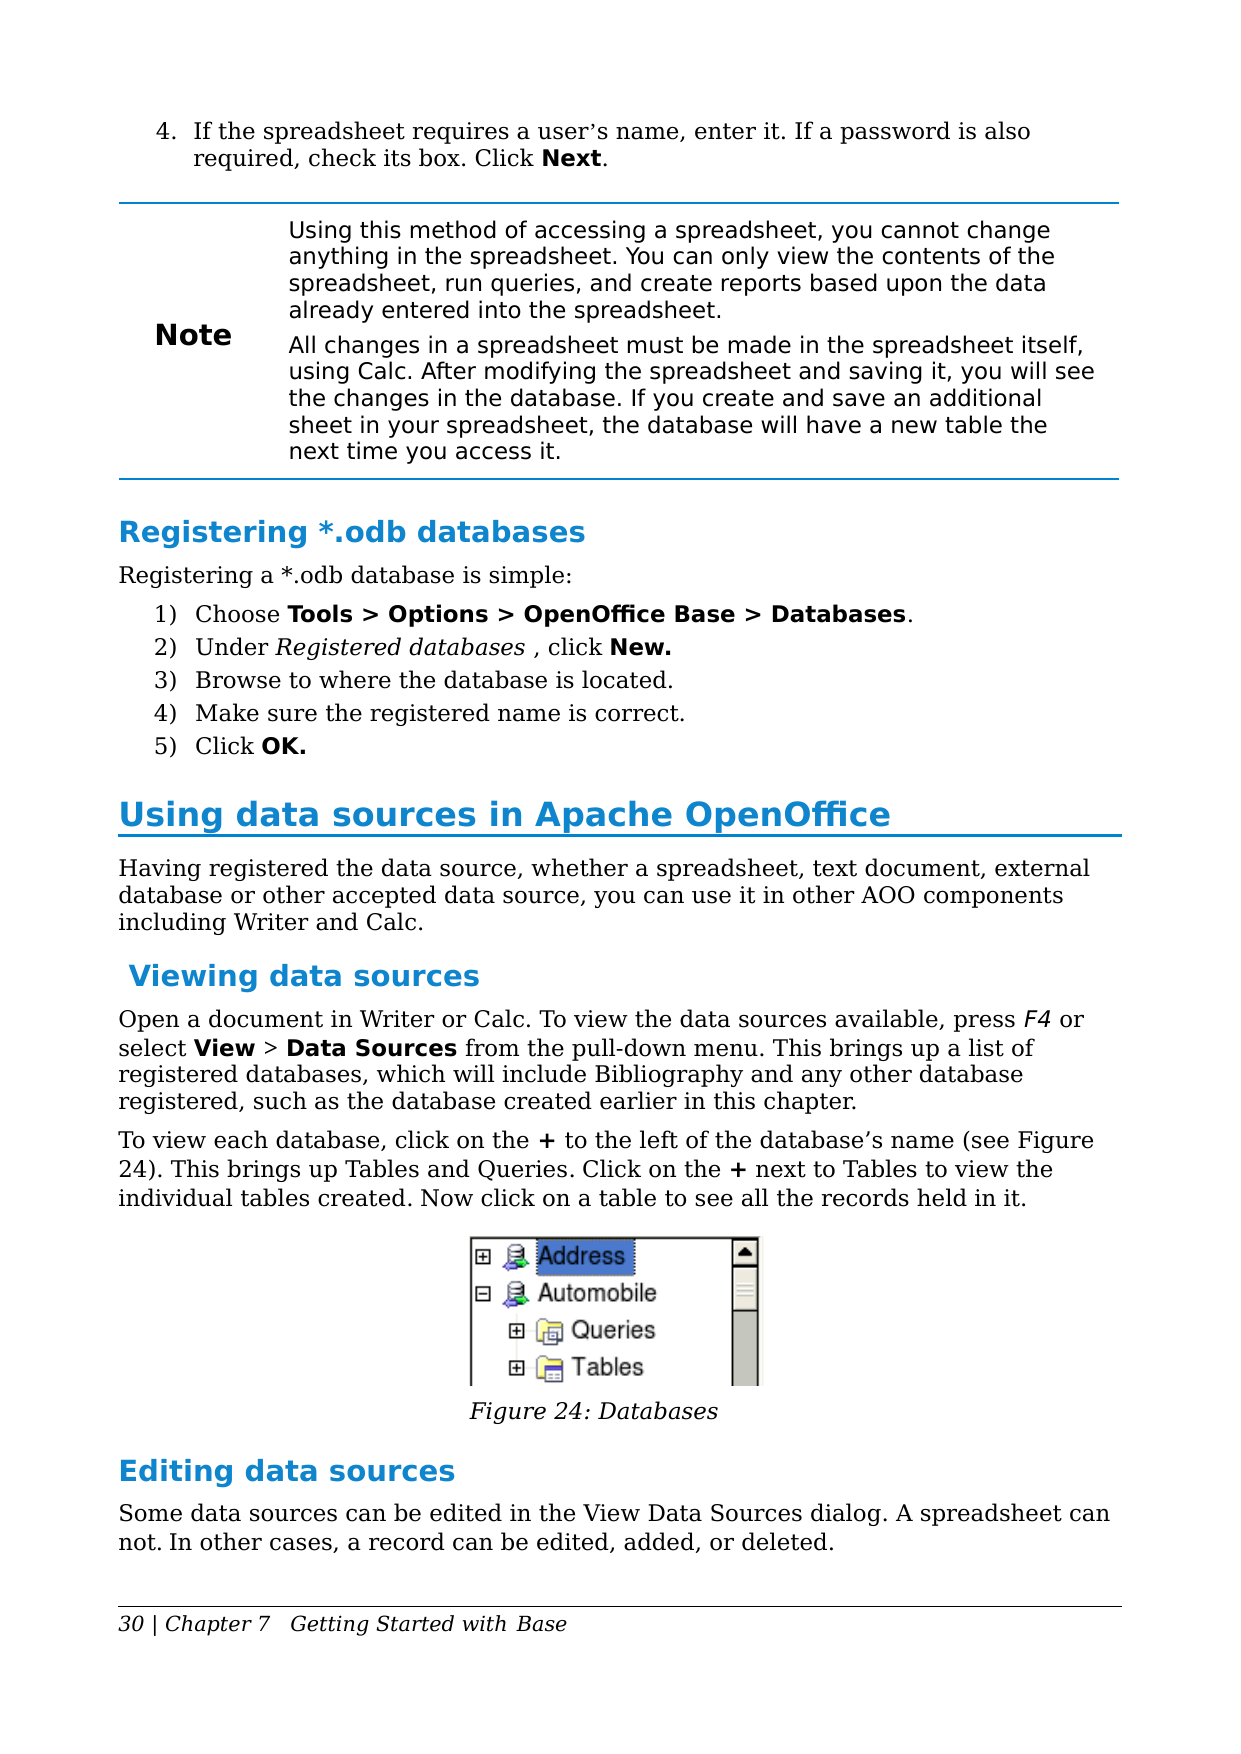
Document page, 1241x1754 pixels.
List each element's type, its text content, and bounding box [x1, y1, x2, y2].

subtitle Using data sources in Apache OpenOffice [118, 796, 1122, 834]
text To view each database, click on the + to the left of the database’s name (see Figure 24). This brings up Tables and Queries. Click on the + next to Tables to view the individual tables created. Now click on a table to see all the records held in it. [118, 1127, 1122, 1212]
subtitle Registering *.odb databases [118, 516, 1122, 550]
text Registering a *.odb database is simple: [118, 562, 1122, 589]
text Figure 24: Databases [469, 1398, 763, 1424]
table_header Note [119, 204, 267, 478]
subtitle Viewing data sources [118, 960, 1122, 994]
text Open a document in Writer or Calc. To view the data sources available, press F4 or select View > Data Sources from the pull-down menu. This brings up a list of registered databases, which will include Bibliography and any other database registered, such as the database created earlier in this chapter. [118, 1006, 1122, 1115]
picture [469, 1236, 764, 1386]
list Make sure the registered name is correct. [177, 700, 1122, 727]
list Choose Tools > Options > OpenOffice Base > Databases. [177, 601, 1122, 628]
list Browse to where the database is located. [177, 667, 1122, 694]
list If the spreadsheet requires a user’s name, enter it. If a password is also required, check its box. Click Next. [156, 118, 1122, 172]
text Having registered the data source, whether a spreadsheet, text document, external database or other accepted data source, you can use it in other AOO components including Writer and Calc. [118, 856, 1122, 936]
list Click OK. [177, 733, 1122, 759]
table_header Using this method of accessing a spreadsheet, you cannot change anything in the spreadsheet. You can only view the contents of the spreadsheet, run queries, and create reports based upon the data already entered into the spreadsheet. All changes in a spreadsheet must be made in the spreadsheet itself, using Calc. After modifying the spreadsheet and saving it, you will see the changes in the database. If you create and save an additional sheet in your spreadsheet, the database will have a new table the next time you access it. [267, 204, 1119, 478]
subtitle Editing data sources [118, 1454, 1122, 1488]
text Some data sources can be edited in the View Data Sources dialog. A spreadsheet can not. In other cases, a record can be edited, added, or deleted. [118, 1501, 1122, 1556]
list Under Registered databases , click New. [177, 634, 1122, 661]
